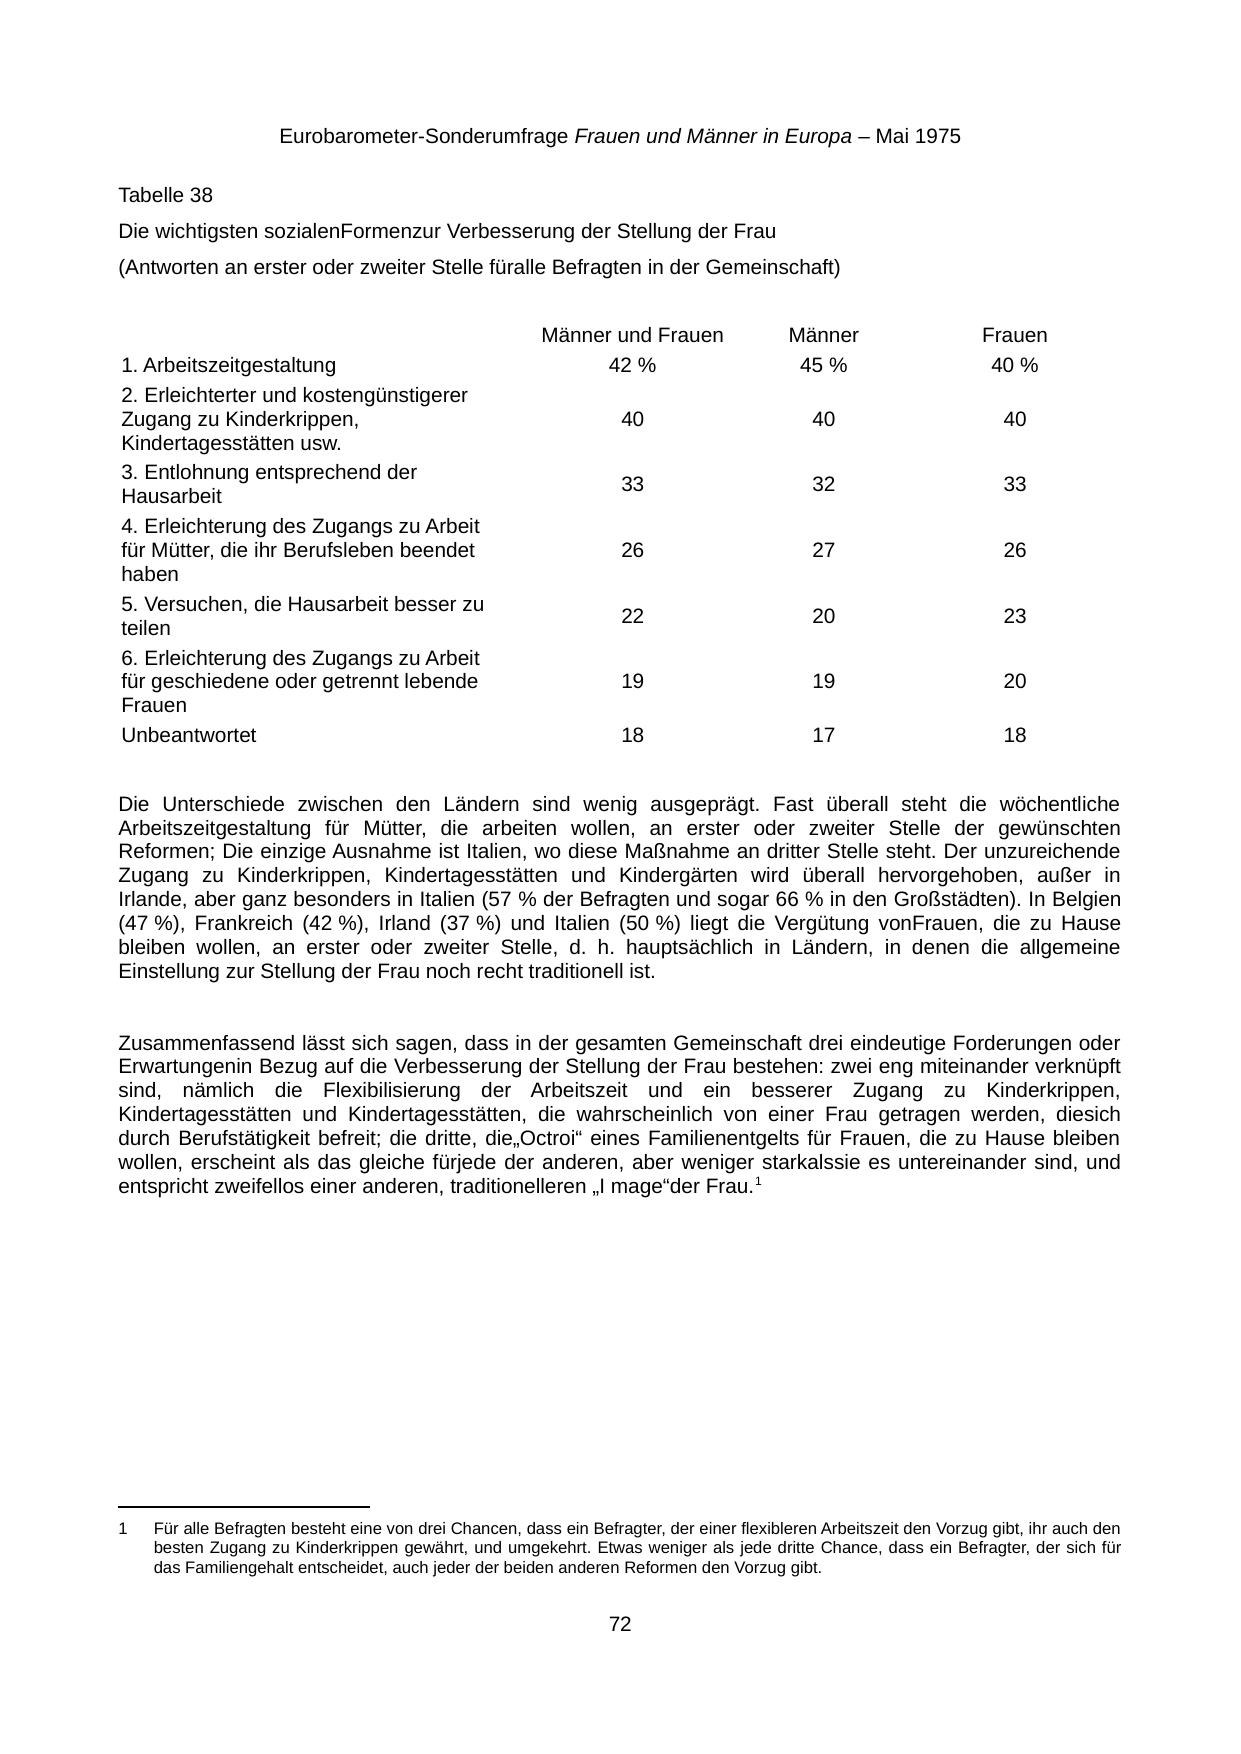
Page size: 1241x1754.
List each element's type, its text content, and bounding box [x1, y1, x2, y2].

text (Antworten an erster oder zweiter Stelle füralle Befragten in der Gemeinschaft) [118, 254, 1122, 278]
table_cell 22 [537, 589, 728, 642]
table_cell 40 [919, 380, 1110, 457]
text Zusammenfassend lässt sich sagen, dass in der gesamten Gemeinschaft drei eindeutige Forderungen oder Erwartungenin Bezug auf die Verbesserung der Stellung der Frau bestehen: zwei eng miteinander verknüpft sind, nämlich die Flexibilisierung der Arbeitszeit und ein besserer Zugang zu Kinderkrippen, Kindertagesstätten und Kindertagesstätten, die wahrscheinlich von einer Frau getragen werden, diesich durch Berufstätigkeit befreit; die dritte, die„Octroi“ eines Familienentgelts für Frauen, die zu Hause bleiben wollen, erscheint als das gleiche fürjede der anderen, aber weniger starkalssie es untereinander sind, und entspricht zweifellos einer anderen, traditionelleren „I mage“der Frau. [118, 1030, 1122, 1198]
table_cell 40 [728, 380, 919, 457]
table_cell 19 [537, 643, 728, 720]
table_header [118, 320, 490, 350]
text Tabelle 38 [118, 183, 1122, 207]
table_cell 18 [919, 720, 1110, 750]
table_cell 2. Erleichterter und kostengünstigerer Zugang zu Kinderkrippen, Kindertagesstätten usw. [118, 380, 490, 457]
table_cell 6. Erleichterung des Zugangs zu Arbeit für geschiedene oder getrennt lebende Frauen [118, 643, 490, 720]
table_cell [490, 511, 537, 589]
table_cell [490, 643, 537, 720]
table_cell 20 [919, 643, 1110, 720]
table_cell 18 [537, 720, 728, 750]
text Für alle Befragten besteht eine von drei Chancen, dass ein Befragter, der einer flexibleren Arbeitszeit den Vorzug gibt, ihr auch den besten Zugang zu Kinderkrippen gewährt, und umgekehrt. Etwas weniger als jede dritte Chance, dass ein Befragter, der sich für das Familiengehalt entscheidet, auch jeder der beiden anderen Reformen den Vorzug gibt. [118, 1519, 1122, 1577]
table_cell [490, 380, 537, 457]
table_cell 20 [728, 589, 919, 642]
table_cell 23 [919, 589, 1110, 642]
table_cell 4. Erleichterung des Zugangs zu Arbeit für Mütter, die ihr Berufsleben beendet haben [118, 511, 490, 589]
table_cell 17 [728, 720, 919, 750]
table_header Männer und Frauen [537, 320, 728, 350]
table_header Männer [728, 320, 919, 350]
text Die Unterschiede zwischen den Ländern sind wenig ausgeprägt. Fast überall steht die wöchentliche Arbeitszeitgestaltung für Mütter, die arbeiten wollen, an erster oder zweiter Stelle der gewünschten Reformen; Die einzige Ausnahme ist Italien, wo diese Maßnahme an dritter Stelle steht. Der unzureichende Zugang zu Kinderkrippen, Kindertagesstätten und Kindergärten wird überall hervorgehoben, außer in Irlande, aber ganz besonders in Italien (57 % der Befragten und sogar 66 % in den Großstädten). In Belgien (47 %), Frankreich (42 %), Irland (37 %) und Italien (50 %) liegt die Vergütung vonFrauen, die zu Hause bleiben wollen, an erster oder zweiter Stelle, d. h. hauptsächlich in Ländern, in denen die allgemeine Einstellung zur Stellung der Frau noch recht traditionell ist. [118, 791, 1122, 983]
table_cell [490, 589, 537, 642]
table_cell 45 % [728, 350, 919, 379]
table_cell [490, 720, 537, 750]
table_cell 33 [537, 457, 728, 511]
table_header [490, 320, 537, 350]
table_cell [490, 457, 537, 511]
table_cell 27 [728, 511, 919, 589]
table_cell 26 [919, 511, 1110, 589]
table_cell Unbeantwortet [118, 720, 490, 750]
table_cell 3. Entlohnung entsprechend der Hausarbeit [118, 457, 490, 511]
table_cell 42 % [537, 350, 728, 379]
table_cell 1. Arbeitszeitgestaltung [118, 350, 490, 379]
table_cell [490, 350, 537, 379]
table_cell 40 % [919, 350, 1110, 379]
table_cell 40 [537, 380, 728, 457]
table_cell 32 [728, 457, 919, 511]
text Die wichtigsten sozialenFormenzur Verbesserung der Stellung der Frau [118, 219, 1122, 243]
table_cell 33 [919, 457, 1110, 511]
table_cell 19 [728, 643, 919, 720]
table_cell 5. Versuchen, die Hausarbeit besser zu teilen [118, 589, 490, 642]
table_cell 26 [537, 511, 728, 589]
table_header Frauen [919, 320, 1110, 350]
